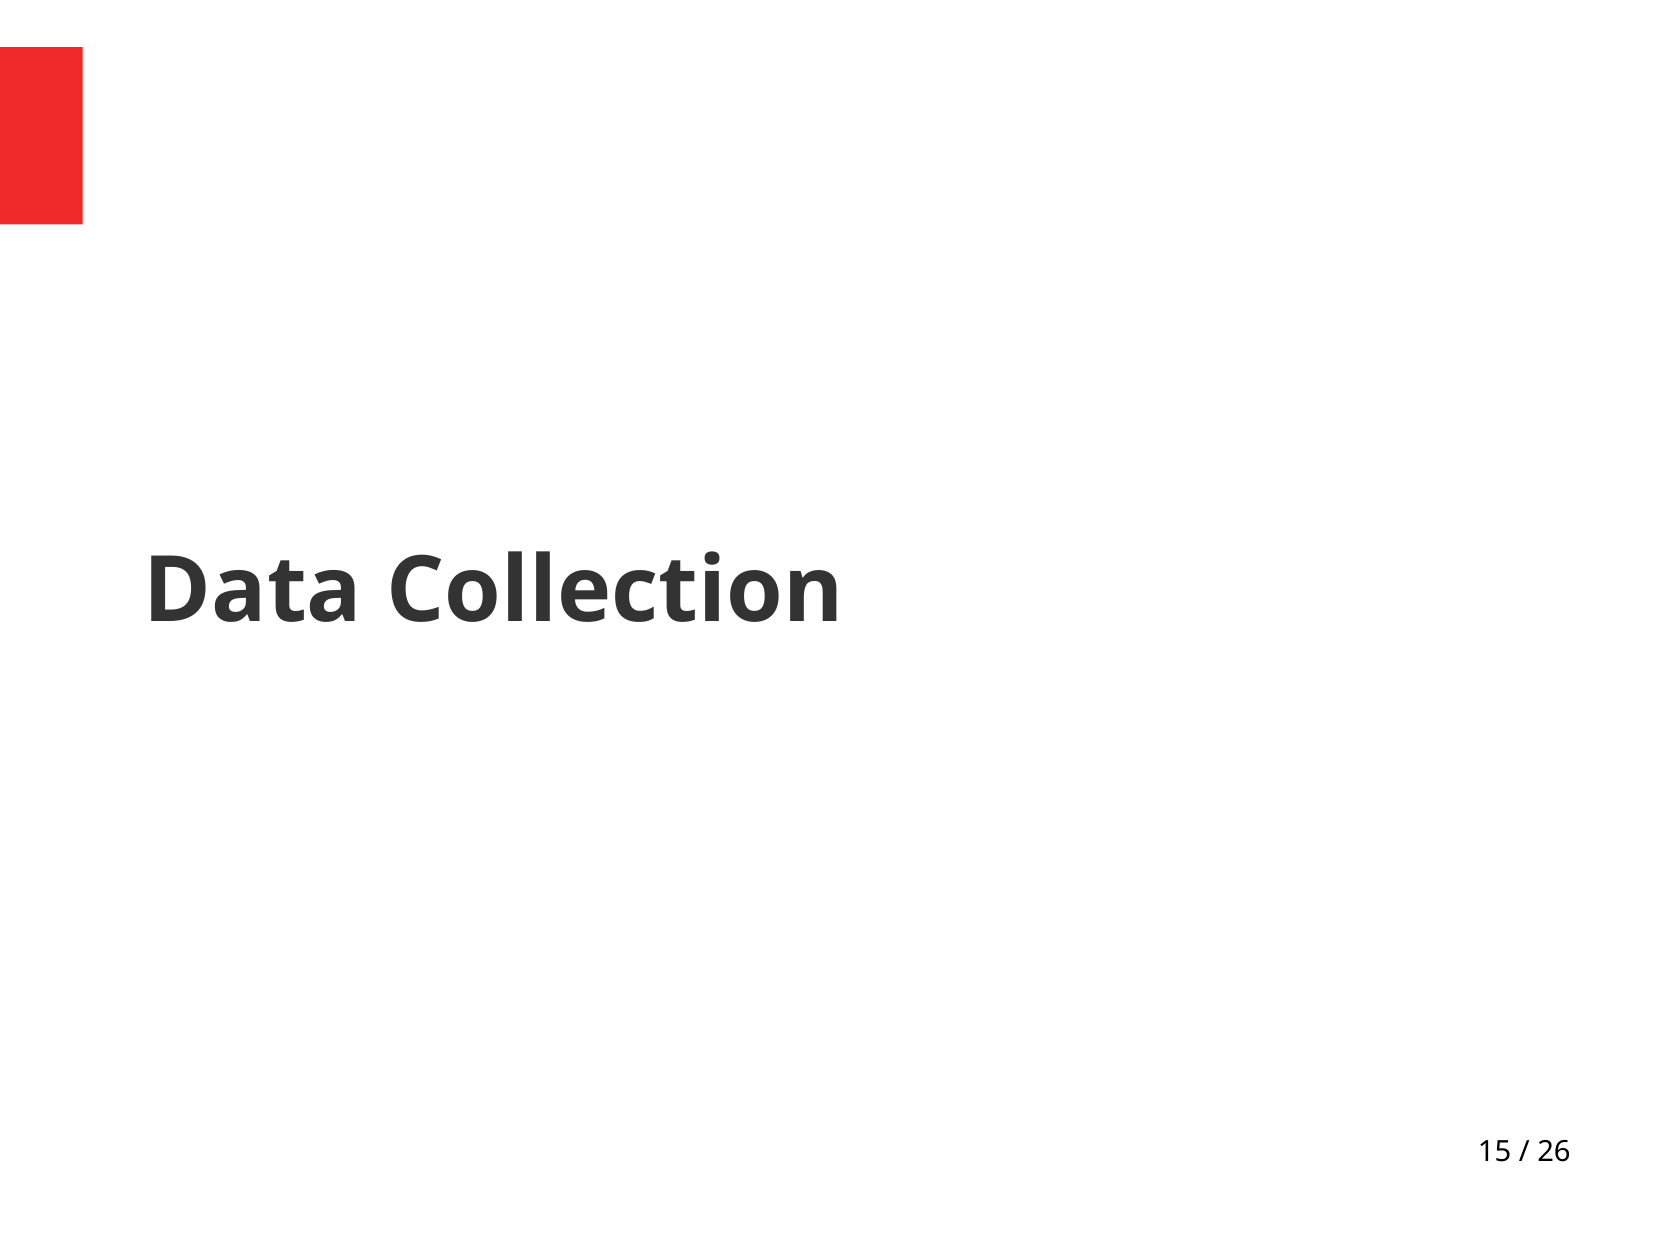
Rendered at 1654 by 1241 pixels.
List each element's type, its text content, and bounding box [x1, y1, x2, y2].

title Data Collection [143, 482, 1597, 690]
